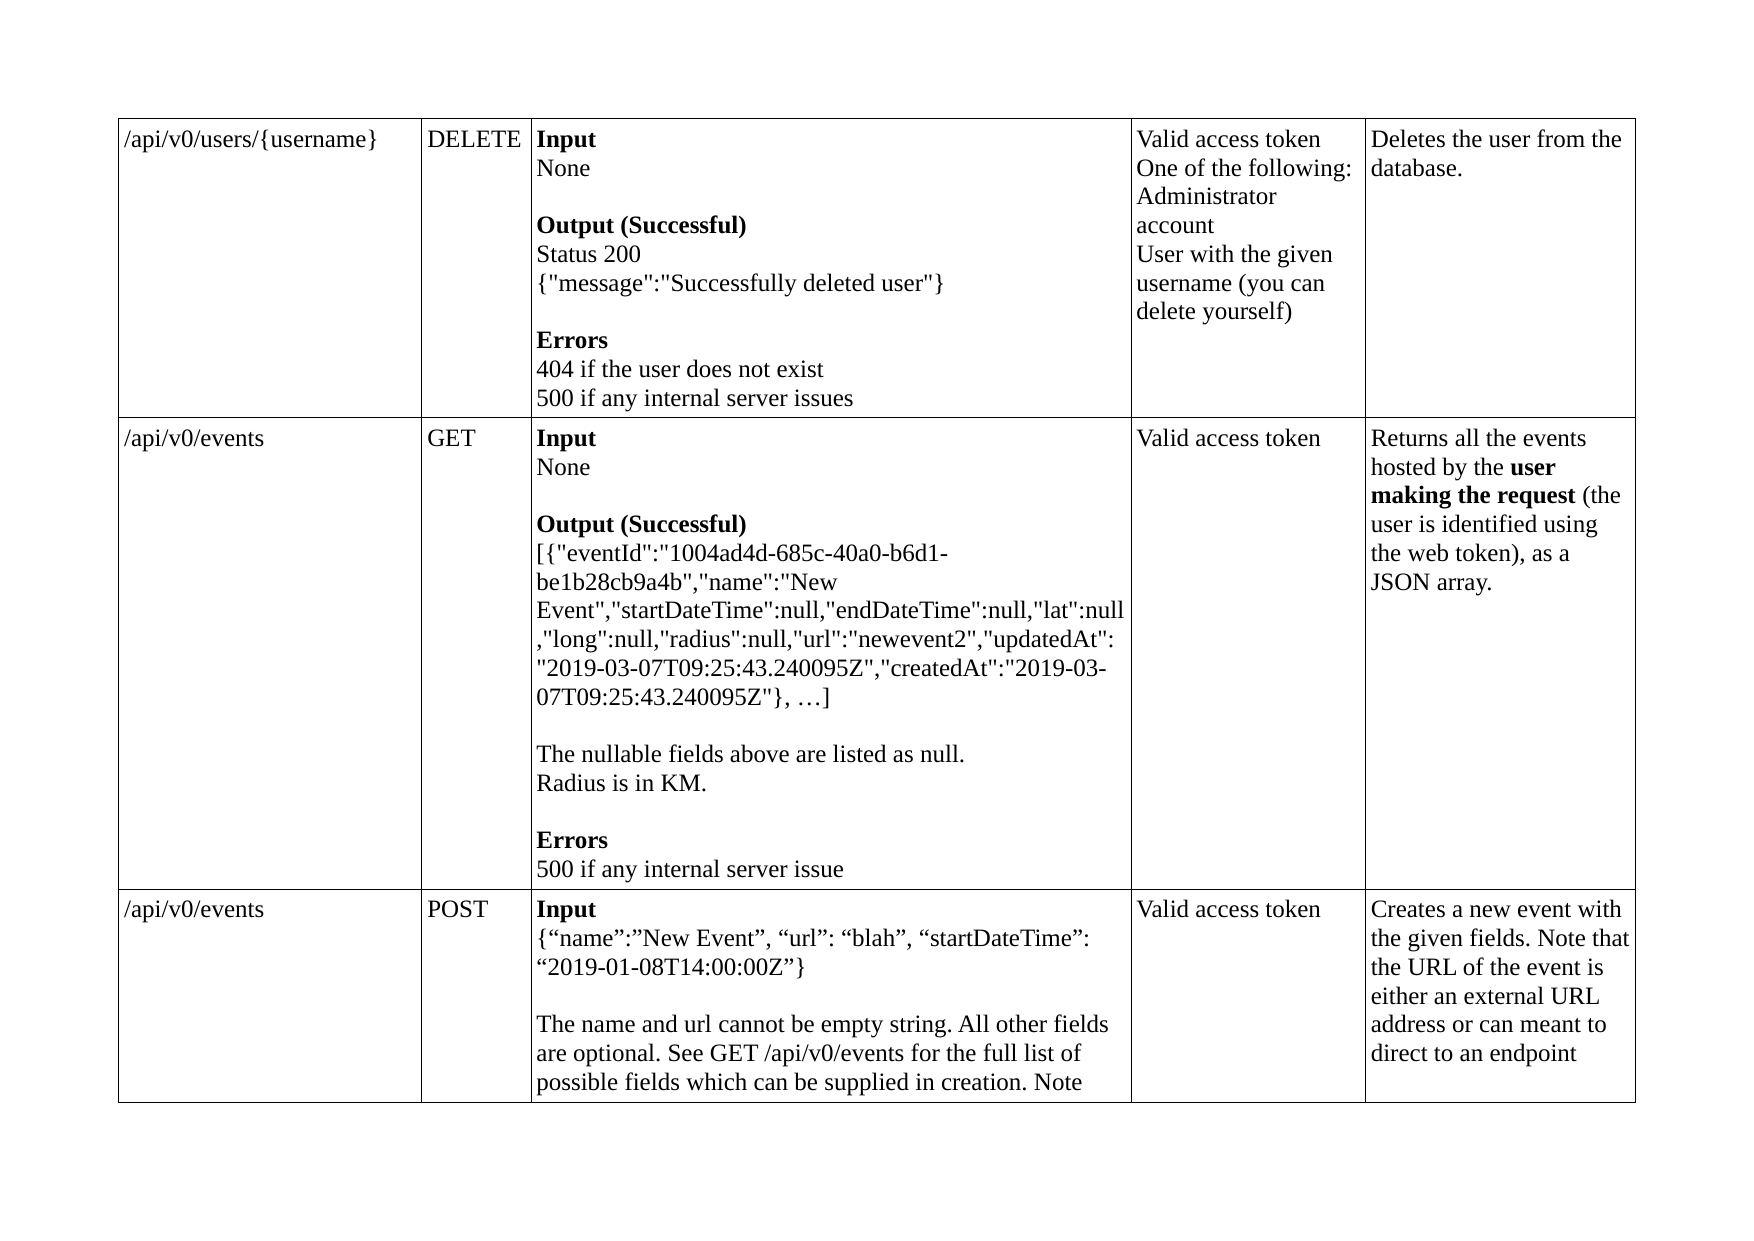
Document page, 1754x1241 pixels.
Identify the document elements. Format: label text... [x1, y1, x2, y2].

table_cell DELETE [422, 119, 531, 417]
table_cell Input None Output (Successful) Status 200 {"message":"Successfully deleted user"} Errors 404 if the user does not exist 500 if any internal server issues [532, 119, 1131, 417]
table_cell Returns all the events hosted by the user making the request (the user is identified using the web token), as a JSON array. [1366, 418, 1635, 889]
table_cell POST [422, 890, 531, 1102]
table_cell Input {“name”:”New Event”, “url”: “blah”, “startDateTime”: “2019-01-08T14:00:00Z”} The name and url cannot be empty string. All other fields are optional. See GET /api/v0/events for the full list of possible fields which can be supplied in creation. Note [532, 890, 1131, 1102]
table_cell /api/v0/events [119, 890, 421, 1102]
table_cell Valid access token One of the following: Administrator account User with the given username (you can delete yourself) [1132, 119, 1365, 417]
table_cell Input None Output (Successful) [{"eventId":"1004ad4d-685c-40a0-b6d1-be1b28cb9a4b","name":"New Event","startDateTime":null,"endDateTime":null,"lat":null,"long":null,"radius":null,"url":"newevent2","updatedAt":"2019-03-07T09:25:43.240095Z","createdAt":"2019-03-07T09:25:43.240095Z"}, …] The nullable fields above are listed as null. Radius is in KM. Errors 500 if any internal server issue [532, 418, 1131, 889]
table_cell /api/v0/events [119, 418, 421, 889]
table_cell Valid access token [1132, 890, 1365, 1102]
table_cell Valid access token [1132, 418, 1365, 889]
table_cell GET [422, 418, 531, 889]
table_cell /api/v0/users/{username} [119, 119, 421, 417]
table_cell Deletes the user from the database. [1366, 119, 1635, 417]
table_cell Creates a new event with the given fields. Note that the URL of the event is either an external URL address or can meant to direct to an endpoint [1366, 890, 1635, 1102]
